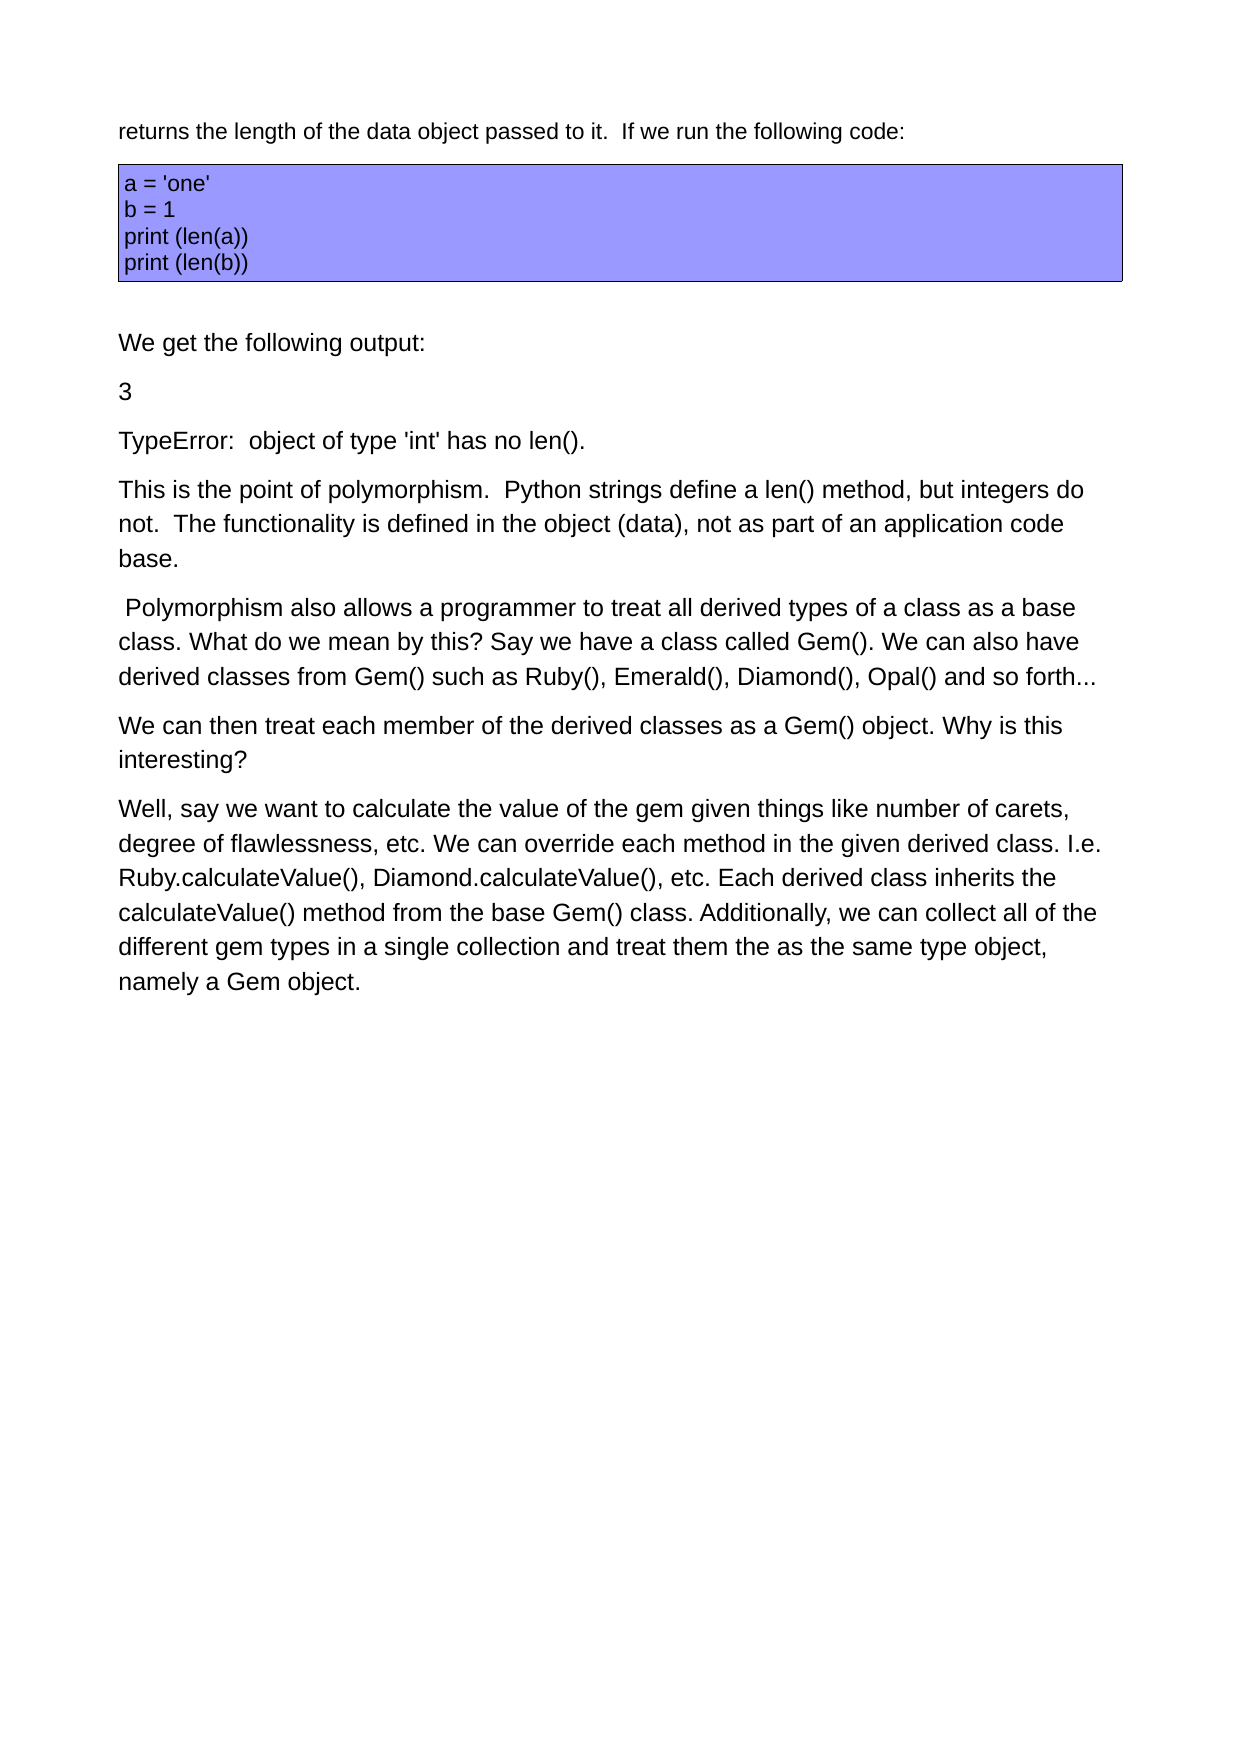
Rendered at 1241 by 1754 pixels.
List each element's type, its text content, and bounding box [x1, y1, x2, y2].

text We get the following output: [118, 327, 1122, 356]
text We can then treat each member of the derived classes as a Gem() object. Why is this interesting? [118, 711, 1122, 774]
text returns the length of the data object passed to it. If we run the following code: [118, 118, 1122, 144]
text This is the point of polymorphism. Python strings define a len() method, but integers do not. The functionality is defined in the object (data), not as part of an application code base. [118, 475, 1122, 572]
text Polymorphism also allows a programmer to treat all derived types of a class as a base class. What do we mean by this? Say we have a class called Gem(). We can also have derived classes from Gem() such as Ruby(), Emerald(), Diamond(), Opal() and so forth... [118, 593, 1122, 690]
text Well, say we want to calculate the value of the gem given things like number of carets, degree of flawlessness, etc. We can override each method in the given derived class. I.e. Ruby.calculateValue(), Diamond.calculateValue(), etc. Each derived class inherits the calculateValue() method from the base Gem() class. Additionally, we can collect all of the different gem types in a single collection and treat them the as the same type object, namely a Gem object. [118, 794, 1122, 995]
text 3 [118, 377, 1122, 405]
table_header a = 'one' b = 1 print (len(a)) print (len(b)) [119, 165, 1122, 281]
text TypeError: object of type 'int' has no len(). [118, 426, 1122, 454]
